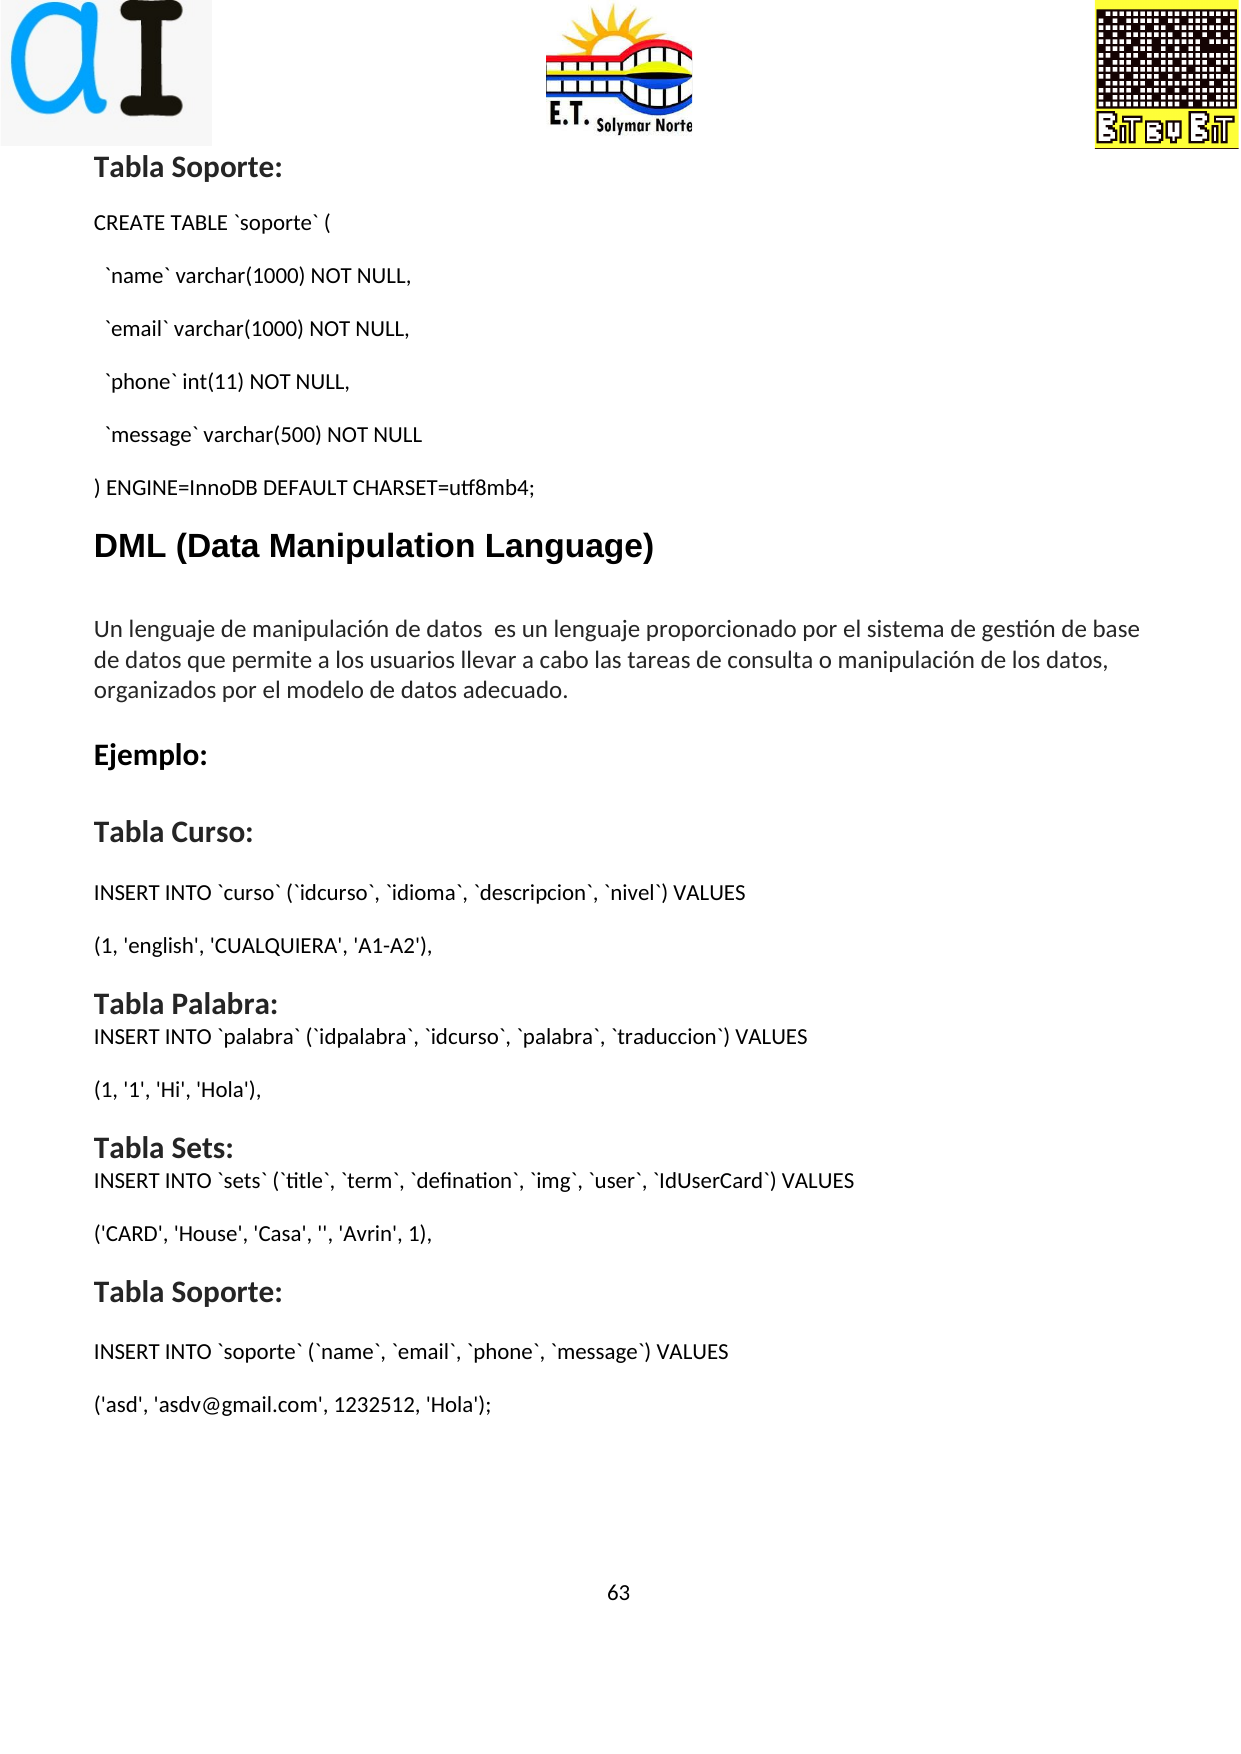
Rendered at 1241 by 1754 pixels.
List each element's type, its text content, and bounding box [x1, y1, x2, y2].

text Un lenguaje de manipulación de datos es un lenguaje proporcionado por el sistema de gestión de base de datos que permite a los usuarios llevar a cabo las tareas de consulta o manipulación de los datos, organizados por el modelo de datos adecuado. [94, 613, 1143, 705]
text ('CARD', 'House', 'Casa', '', 'Avrin', 1), [94, 1219, 1143, 1247]
text (1, 'english', 'CUALQUIERA', 'A1-A2'), [94, 931, 1143, 959]
text Tabla Palabra: [94, 984, 1143, 1022]
text `name` varchar(1000) NOT NULL, [94, 261, 1143, 289]
text INSERT INTO `sets` (`title`, `term`, `defination`, `img`, `user`, `IdUserCard`) VALUES [94, 1166, 1143, 1194]
text CREATE TABLE `soporte` ( [94, 208, 1143, 236]
text `message` varchar(500) NOT NULL [94, 420, 1143, 448]
text ('asd', 'asdv@gmail.com', 1232512, 'Hola'); [94, 1390, 1143, 1418]
text INSERT INTO `palabra` (`idpalabra`, `idcurso`, `palabra`, `traduccion`) VALUES [94, 1022, 1143, 1050]
text Tabla Curso: [94, 812, 1143, 850]
picture [1094, 0, 1239, 149]
text `phone` int(11) NOT NULL, [94, 367, 1143, 395]
text Tabla Sets: [94, 1128, 1143, 1166]
text (1, '1', 'Hi', 'Hola'), [94, 1075, 1143, 1103]
picture [0, 0, 212, 146]
text Tabla Soporte: [94, 1272, 1143, 1310]
text INSERT INTO `soporte` (`name`, `email`, `phone`, `message`) VALUES [94, 1337, 1143, 1365]
text INSERT INTO `curso` (`idcurso`, `idioma`, `descripcion`, `nivel`) VALUES [94, 878, 1143, 906]
text Tabla Soporte: [94, 148, 1143, 186]
text Ejemplo: [94, 736, 1143, 774]
picture [546, 0, 693, 146]
text ) ENGINE=InnoDB DEFAULT CHARSET=utf8mb4; [94, 473, 1143, 501]
text `email` varchar(1000) NOT NULL, [94, 314, 1143, 342]
subtitle DML (Data Manipulation Language) [94, 526, 1143, 565]
